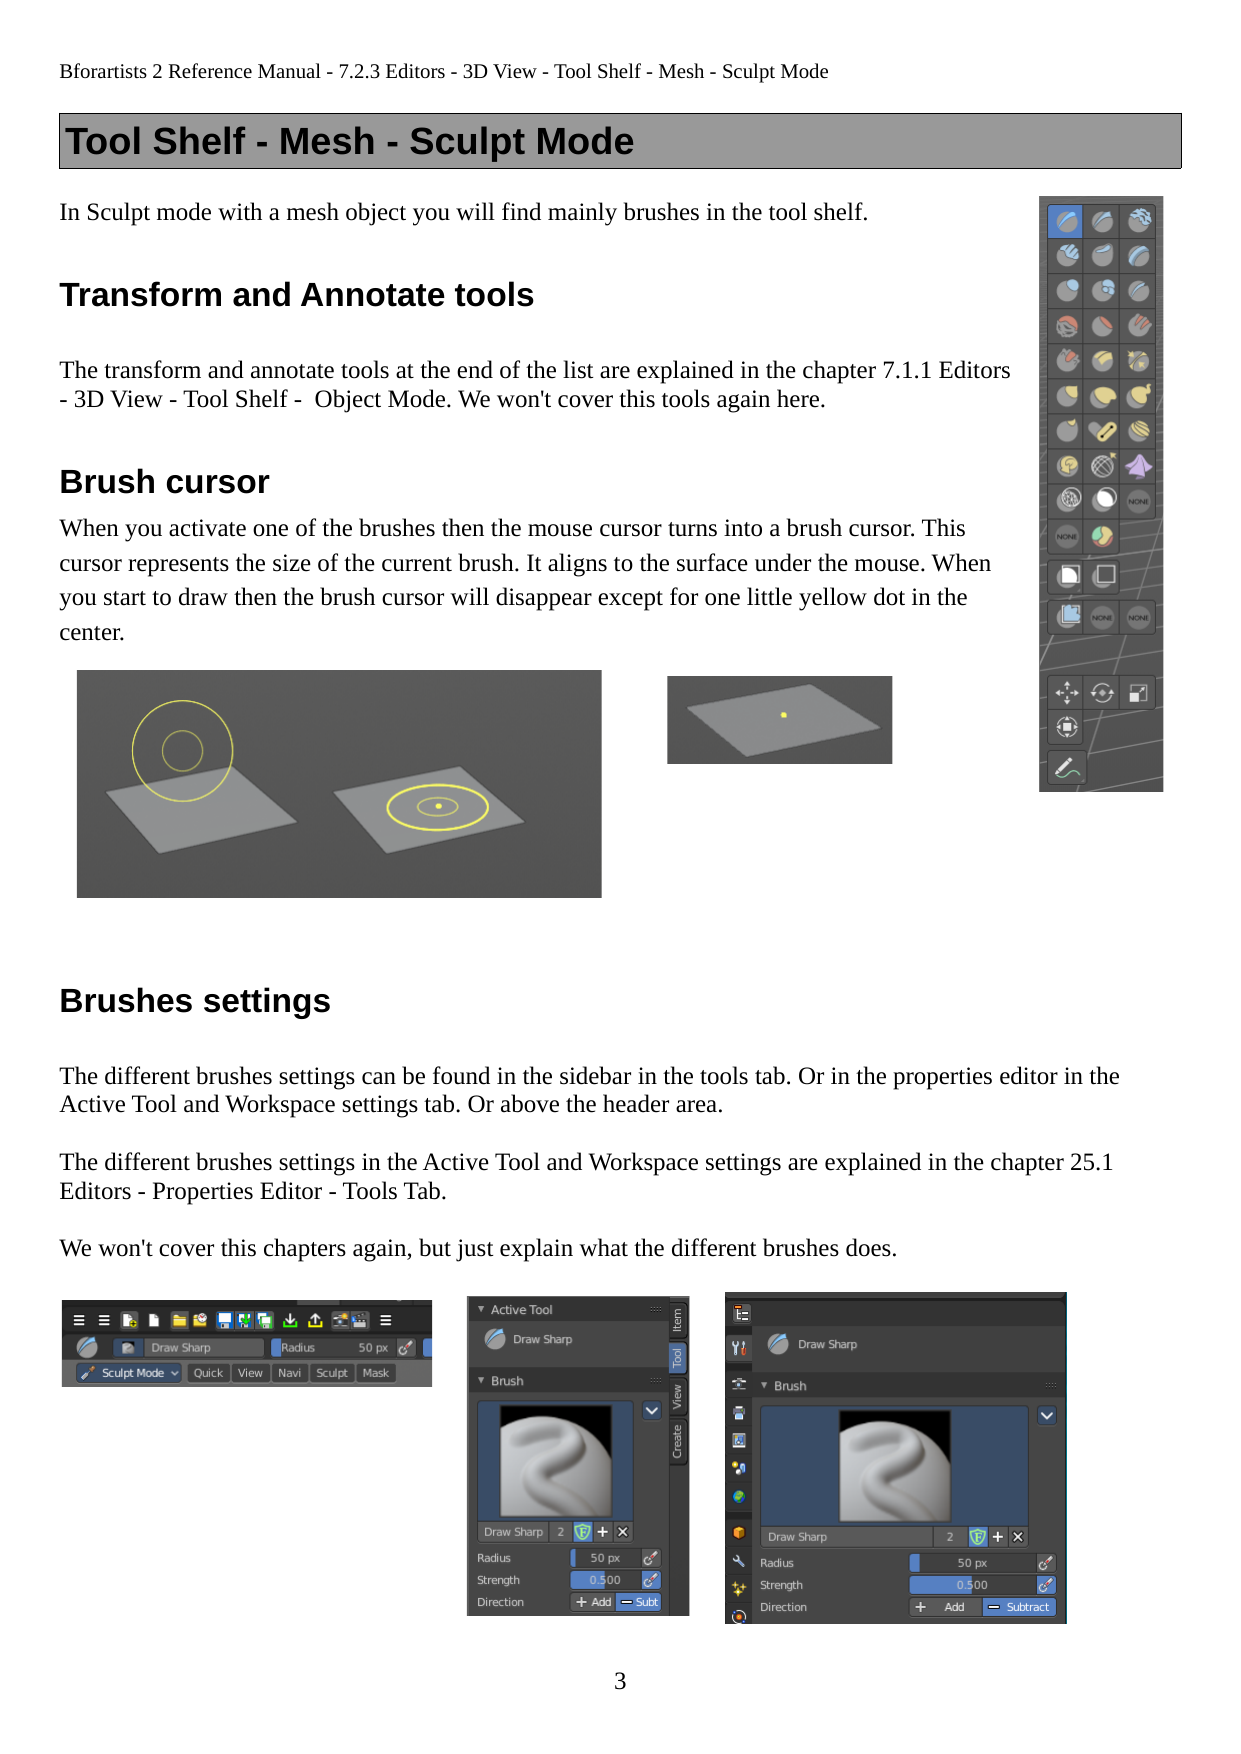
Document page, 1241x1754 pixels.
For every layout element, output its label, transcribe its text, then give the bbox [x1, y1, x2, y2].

subtitle Brush cursor [59, 462, 1039, 501]
table_header Tool Shelf - Mesh - Sculpt Mode [60, 114, 1181, 168]
text We won't cover this chapters again, but just explain what the different brushes does. [59, 1233, 1181, 1262]
subtitle Brushes settings [59, 981, 1181, 1019]
subtitle [1164, 462, 1181, 501]
picture [667, 676, 893, 764]
picture [76, 670, 602, 898]
picture [1039, 196, 1164, 792]
subtitle Transform and Annotate tools [59, 275, 1039, 314]
text When you activate one of the brushes then the mouse cursor turns into a brush cursor. This cursor represents the size of the current brush. It aligns to the surface under the mouse. When you start to draw then the brush cursor will disappear except for one little yellow dot in the center. [59, 513, 1039, 645]
text The transform and annotate tools at the end of the list are explained in the chapter 7.1.1 Editors - 3D View - Tool Shelf - Object Mode. We won't cover this tools again here. [59, 355, 1039, 412]
text In Sculpt mode with a mesh object you will find mainly brushes in the tool shelf. [59, 197, 1039, 225]
picture [466, 1296, 690, 1616]
text The different brushes settings in the Active Tool and Workspace settings are explained in the chapter 25.1 Editors - Properties Editor - Tools Tab. [59, 1147, 1181, 1204]
picture [61, 1300, 433, 1387]
subtitle [1164, 275, 1181, 314]
text The different brushes settings can be found in the sidebar in the tools tab. Or in the properties editor in the Active Tool and Workspace settings tab. Or above the header area. [59, 1061, 1181, 1118]
picture [725, 1292, 1067, 1624]
